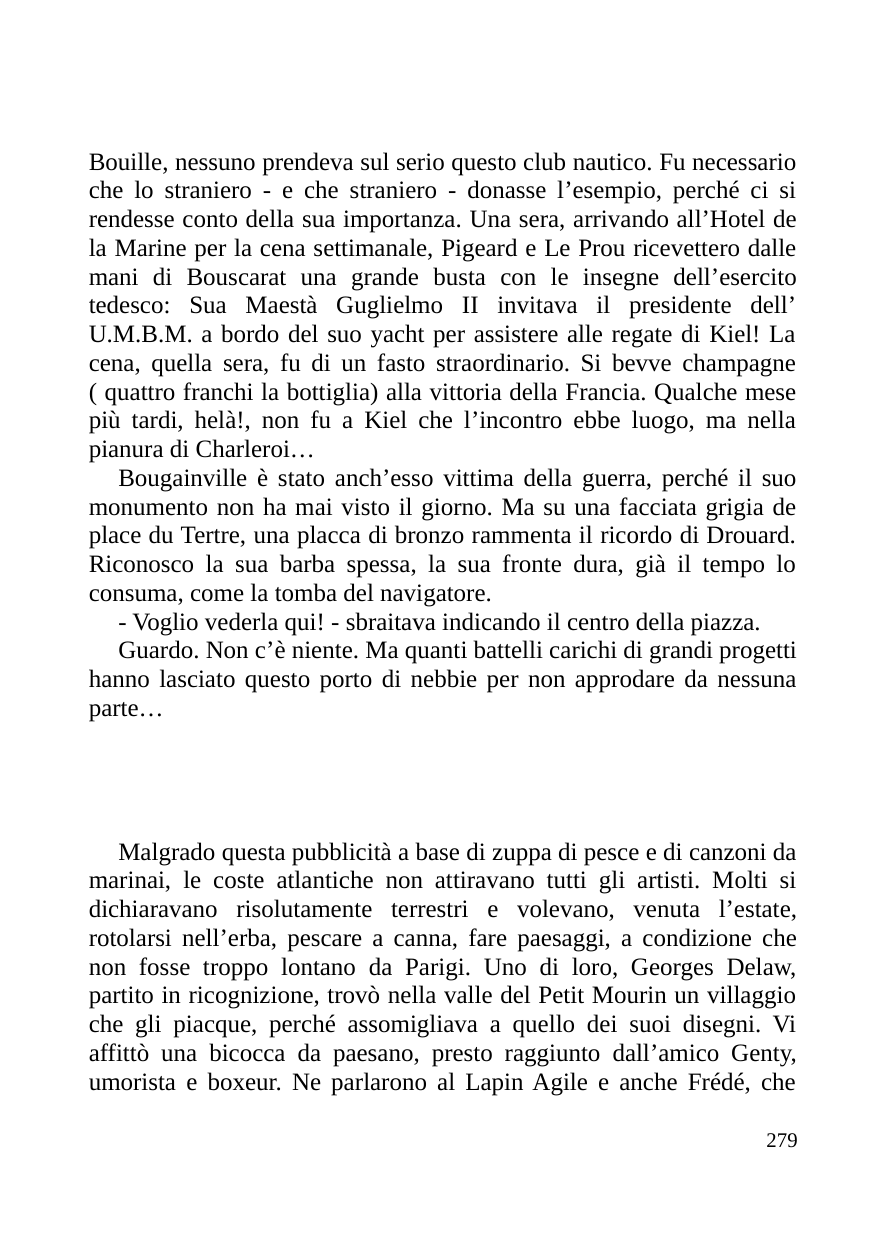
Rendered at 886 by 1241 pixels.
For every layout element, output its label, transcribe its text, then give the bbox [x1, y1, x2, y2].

text - Voglio vederla qui! - sbraitava indicando il centro della piazza. [88, 607, 797, 636]
text Malgrado questa pubblicità a base di zuppa di pesce e di canzoni da marinai, le coste atlantiche non attiravano tutti gli artisti. Molti si dichiaravano risolutamente terrestri e volevano, venuta l’estate, rotolarsi nell’erba, pescare a canna, fare paesaggi, a condizione che non fosse troppo lontano da Parigi. Uno di loro, Georges Delaw, partito in ricognizione, trovò nella valle del Petit Mourin un villaggio che gli piacque, perché assomigliava a quello dei suoi disegni. Vi affittò una bicocca da paesano, presto raggiunto dall’amico Genty, umorista e boxeur. Ne parlarono al Lapin Agile e anche Frédé, che [88, 837, 797, 1096]
text Guardo. Non c’è niente. Ma quanti battelli carichi di grandi progetti hanno lasciato questo porto di nebbie per non approdare da nessuna parte… [88, 636, 797, 722]
text Bouille, nessuno prendeva sul serio questo club nautico. Fu necessario che lo straniero - e che straniero - donasse l’esempio, perché ci si rendesse conto della sua importanza. Una sera, arrivando all’Hotel de la Marine per la cena settimanale, Pigeard e Le Prou ricevettero dalle mani di Bouscarat una grande busta con le insegne dell’esercito tedesco: Sua Maestà Guglielmo II invitava il presidente dell’ U.M.B.M. a bordo del suo yacht per assistere alle regate di Kiel! La cena, quella sera, fu di un fasto straordinario. Si bevve champagne ( quattro franchi la bottiglia) alla vittoria della Francia. Qualche mese più tardi, helà!, non fu a Kiel che l’incontro ebbe luogo, ma nella pianura di Charleroi… [88, 147, 797, 463]
text Bougainville è stato anch’esso vittima della guerra, perché il suo monumento non ha mai visto il giorno. Ma su una facciata grigia de place du Tertre, una placca di bronzo rammenta il ricordo di Drouard. Riconosco la sua barba spessa, la sua fronte dura, già il tempo lo consuma, come la tomba del navigatore. [88, 463, 797, 607]
